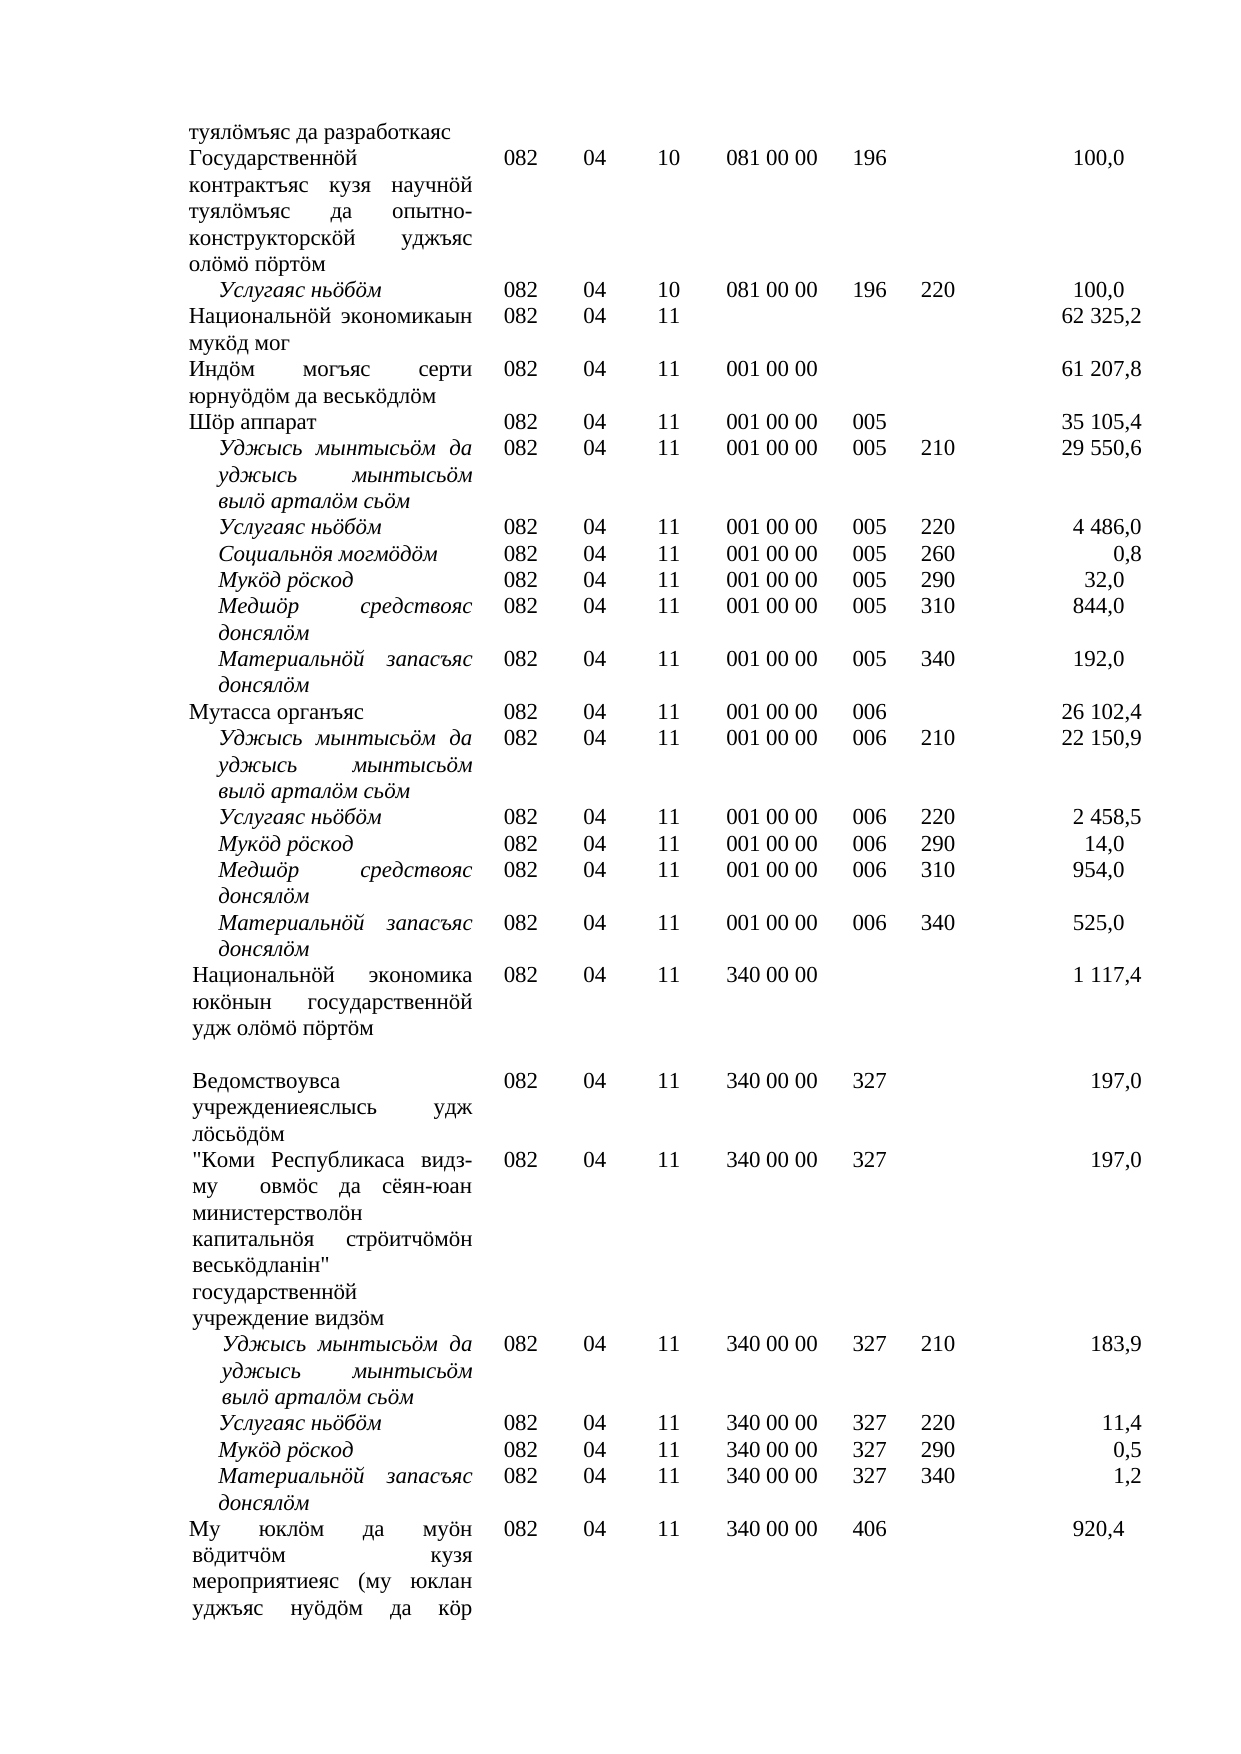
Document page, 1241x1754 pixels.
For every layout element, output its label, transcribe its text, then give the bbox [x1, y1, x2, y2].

table_cell 11 [631, 434, 705, 513]
table_cell 340 [901, 1462, 974, 1515]
table_cell 006 [838, 830, 901, 856]
table_cell 005 [838, 566, 901, 592]
table_cell 340 00 00 [705, 1067, 838, 1146]
table_cell Материальнöй запасъяс донсялöм [177, 645, 484, 698]
table_cell [705, 303, 838, 355]
table_cell [975, 118, 1153, 144]
table_cell 001 00 00 [705, 514, 838, 540]
table_cell 11 [631, 724, 705, 803]
table_cell 11 [631, 645, 705, 698]
table_cell 340 00 00 [705, 1462, 838, 1515]
table_cell 340 00 00 [705, 1515, 838, 1620]
table_cell 14,0 [975, 830, 1153, 856]
table_cell Социальнöя могмöдöм [177, 540, 484, 566]
table_cell 082 [484, 276, 558, 303]
table_cell 11 [631, 540, 705, 566]
table_cell 04 [558, 1515, 631, 1620]
table_cell 04 [558, 1330, 631, 1409]
table_cell 0,8 [975, 540, 1153, 566]
table_cell [901, 1067, 974, 1146]
table_cell 29 550,6 [975, 434, 1153, 513]
table_cell 10 [631, 145, 705, 276]
table_cell 196 [838, 276, 901, 303]
table_cell 0,5 [975, 1436, 1153, 1462]
table_cell 082 [484, 1330, 558, 1409]
table_cell 11 [631, 303, 705, 355]
table_cell [838, 961, 901, 1067]
table_cell 001 00 00 [705, 593, 838, 645]
table_cell [901, 355, 974, 408]
table_cell [705, 118, 838, 144]
table_cell 11 [631, 1462, 705, 1515]
table_cell 001 00 00 [705, 408, 838, 434]
table_cell 082 [484, 698, 558, 724]
table_cell 1,2 [975, 1462, 1153, 1515]
table_cell 210 [901, 1330, 974, 1409]
table_cell 04 [558, 593, 631, 645]
table_cell Услугаяс ньöбöм [177, 1410, 484, 1436]
table_cell 082 [484, 1410, 558, 1436]
table_cell 001 00 00 [705, 698, 838, 724]
table_cell [901, 145, 974, 276]
table_cell 001 00 00 [705, 909, 838, 961]
table_cell 327 [838, 1436, 901, 1462]
table_cell туялöмъяс да разработкаяс [177, 118, 484, 144]
table_cell 001 00 00 [705, 803, 838, 830]
table_cell "Коми Республикаса видз-му овмöс да сёян-юан министерстволöн капитальнöя стрöитчöмöн веськöдланiн" государственнöй учреждение видзöм [177, 1146, 484, 1330]
table_cell Мукöд рöскод [177, 566, 484, 592]
table_cell 04 [558, 434, 631, 513]
table_cell 11,4 [975, 1410, 1153, 1436]
table_cell 2 458,5 [975, 803, 1153, 830]
table_cell Уджысь мынтысьöм да уджысь мынтысьöм вылö арталöм сьöм [177, 434, 484, 513]
table_cell 210 [901, 724, 974, 803]
table_cell 006 [838, 909, 901, 961]
table_cell 100,0 [975, 276, 1153, 303]
table_cell Национальнöй экономикаын мукöд мог [177, 303, 484, 355]
table_cell 006 [838, 856, 901, 909]
table_cell 082 [484, 593, 558, 645]
table_cell 11 [631, 961, 705, 1067]
table_cell 04 [558, 566, 631, 592]
table_cell 340 00 00 [705, 1436, 838, 1462]
table_cell 197,0 [975, 1067, 1153, 1146]
table_cell 04 [558, 276, 631, 303]
table_cell 340 00 00 [705, 1410, 838, 1436]
table_cell Мутасса органъяс [177, 698, 484, 724]
table_cell 920,4 [975, 1515, 1153, 1620]
table_cell 290 [901, 566, 974, 592]
table_cell 340 00 00 [705, 961, 838, 1067]
table_cell 260 [901, 540, 974, 566]
table_cell 61 207,8 [975, 355, 1153, 408]
table_cell Материальнöй запасъяс донсялöм [177, 909, 484, 961]
table_cell 082 [484, 355, 558, 408]
table_cell 04 [558, 1067, 631, 1146]
table_cell [558, 118, 631, 144]
table_cell 340 [901, 645, 974, 698]
table_cell 001 00 00 [705, 566, 838, 592]
table_cell Национальнöй экономика юкöнын государственнöй удж олöмö пöртöм [177, 961, 484, 1067]
table_cell 10 [631, 276, 705, 303]
table_cell Материальнöй запасъяс донсялöм [177, 1462, 484, 1515]
table_cell 04 [558, 698, 631, 724]
table_cell 04 [558, 408, 631, 434]
table_cell 327 [838, 1067, 901, 1146]
table_cell 082 [484, 1515, 558, 1620]
table_cell [901, 1515, 974, 1620]
table_cell 525,0 [975, 909, 1153, 961]
table_cell 081 00 00 [705, 145, 838, 276]
table_cell Услугаяс ньöбöм [177, 803, 484, 830]
table_cell [838, 303, 901, 355]
table_cell 11 [631, 1067, 705, 1146]
table_cell 11 [631, 1436, 705, 1462]
table_cell 100,0 [975, 145, 1153, 276]
table_cell Му юклöм да муöн вöдитчöм кузя мероприятиеяс (му юклан уджъяс нуöдöм да кöр [177, 1515, 484, 1620]
table_cell 04 [558, 1462, 631, 1515]
table_cell 26 102,4 [975, 698, 1153, 724]
table_cell 220 [901, 276, 974, 303]
table_cell 005 [838, 593, 901, 645]
table_cell 001 00 00 [705, 724, 838, 803]
table_cell 327 [838, 1146, 901, 1330]
table_cell 04 [558, 724, 631, 803]
table_cell 11 [631, 355, 705, 408]
table_cell 04 [558, 355, 631, 408]
table_cell 04 [558, 856, 631, 909]
table_cell 005 [838, 408, 901, 434]
table_cell 005 [838, 645, 901, 698]
table_cell 32,0 [975, 566, 1153, 592]
table_cell 11 [631, 909, 705, 961]
table_cell 082 [484, 434, 558, 513]
table_cell 220 [901, 1410, 974, 1436]
table_cell 082 [484, 408, 558, 434]
table_cell 006 [838, 803, 901, 830]
table_cell 04 [558, 1436, 631, 1462]
table_cell Государственнöй контрактъяс кузя научнöй туялöмъяс да опытно-конструкторскöй уджъяс олöмö пöртöм [177, 145, 484, 276]
table_cell 220 [901, 803, 974, 830]
table_cell 082 [484, 145, 558, 276]
table_cell 005 [838, 540, 901, 566]
table_cell 62 325,2 [975, 303, 1153, 355]
table_cell 082 [484, 830, 558, 856]
table_cell 327 [838, 1410, 901, 1436]
table_cell 005 [838, 434, 901, 513]
table_cell 954,0 [975, 856, 1153, 909]
table_cell 11 [631, 593, 705, 645]
table_cell 001 00 00 [705, 540, 838, 566]
table_cell 04 [558, 830, 631, 856]
table_cell 001 00 00 [705, 434, 838, 513]
table_cell 340 00 00 [705, 1330, 838, 1409]
table_cell 04 [558, 514, 631, 540]
table_cell 22 150,9 [975, 724, 1153, 803]
table_cell 196 [838, 145, 901, 276]
table_cell 11 [631, 1146, 705, 1330]
table_cell 11 [631, 514, 705, 540]
table_cell 082 [484, 724, 558, 803]
table_cell 04 [558, 1410, 631, 1436]
table_cell [838, 355, 901, 408]
table_cell [631, 118, 705, 144]
table_cell 11 [631, 1330, 705, 1409]
table_cell 082 [484, 909, 558, 961]
table_cell 04 [558, 909, 631, 961]
table_cell 210 [901, 434, 974, 513]
table_cell 290 [901, 830, 974, 856]
table_cell 11 [631, 1515, 705, 1620]
table_cell Шöр аппарат [177, 408, 484, 434]
table_cell 001 00 00 [705, 856, 838, 909]
table_cell 001 00 00 [705, 645, 838, 698]
table_cell 11 [631, 566, 705, 592]
table_cell 04 [558, 961, 631, 1067]
table_cell 192,0 [975, 645, 1153, 698]
table_cell Услугаяс ньöбöм [177, 514, 484, 540]
table_cell 11 [631, 803, 705, 830]
table_cell 082 [484, 566, 558, 592]
table_cell 04 [558, 1146, 631, 1330]
table_cell 340 00 00 [705, 1146, 838, 1330]
table_cell 327 [838, 1330, 901, 1409]
table_cell 082 [484, 645, 558, 698]
table_cell Медшöр средствояс донсялöм [177, 856, 484, 909]
table_cell 183,9 [975, 1330, 1153, 1409]
table_cell 327 [838, 1462, 901, 1515]
table_cell [901, 1146, 974, 1330]
table_cell 844,0 [975, 593, 1153, 645]
table_cell 11 [631, 830, 705, 856]
table_cell 406 [838, 1515, 901, 1620]
table_cell 290 [901, 1436, 974, 1462]
table_cell 082 [484, 303, 558, 355]
table_cell 310 [901, 856, 974, 909]
table_cell 35 105,4 [975, 408, 1153, 434]
table_cell 04 [558, 303, 631, 355]
table_cell [901, 961, 974, 1067]
table_cell 082 [484, 1146, 558, 1330]
table_cell 1 117,4 [975, 961, 1153, 1067]
table_cell 220 [901, 514, 974, 540]
table_cell [838, 118, 901, 144]
table_cell [901, 303, 974, 355]
table_cell [901, 118, 974, 144]
table_cell [901, 698, 974, 724]
table_cell Уджысь мынтысьöм да уджысь мынтысьöм вылö арталöм сьöм [177, 724, 484, 803]
table_cell 001 00 00 [705, 355, 838, 408]
table_cell 04 [558, 540, 631, 566]
table_cell 04 [558, 145, 631, 276]
table_cell 082 [484, 1462, 558, 1515]
table_cell [901, 408, 974, 434]
table_cell 340 [901, 909, 974, 961]
table_cell 11 [631, 856, 705, 909]
table_cell 197,0 [975, 1146, 1153, 1330]
table_cell 04 [558, 803, 631, 830]
table_cell Уджысь мынтысьöм да уджысь мынтысьöм вылö арталöм сьöм [177, 1330, 484, 1409]
table_cell Услугаяс ньöбöм [177, 276, 484, 303]
table_cell 082 [484, 961, 558, 1067]
table_cell 082 [484, 514, 558, 540]
table_cell 11 [631, 1410, 705, 1436]
table_cell 005 [838, 514, 901, 540]
table_cell [484, 118, 558, 144]
table_cell 04 [558, 645, 631, 698]
table_cell Мукöд рöскод [177, 1436, 484, 1462]
table_cell Ведомствоувса учреждениеяслысь удж лöсьöдöм [177, 1067, 484, 1146]
table_cell 082 [484, 1436, 558, 1462]
table_cell 082 [484, 856, 558, 909]
table_cell Медшöр средствояс донсялöм [177, 593, 484, 645]
table_cell 082 [484, 803, 558, 830]
table_cell 082 [484, 1067, 558, 1146]
table_cell 006 [838, 724, 901, 803]
table_cell 082 [484, 540, 558, 566]
table_cell 310 [901, 593, 974, 645]
table_cell 006 [838, 698, 901, 724]
table_cell 081 00 00 [705, 276, 838, 303]
table_cell 001 00 00 [705, 830, 838, 856]
table_cell Индöм могъяс серти юрнуöдöм да веськöдлöм [177, 355, 484, 408]
table_cell 11 [631, 408, 705, 434]
table_cell 4 486,0 [975, 514, 1153, 540]
table_cell Мукöд рöскод [177, 830, 484, 856]
table_cell 11 [631, 698, 705, 724]
